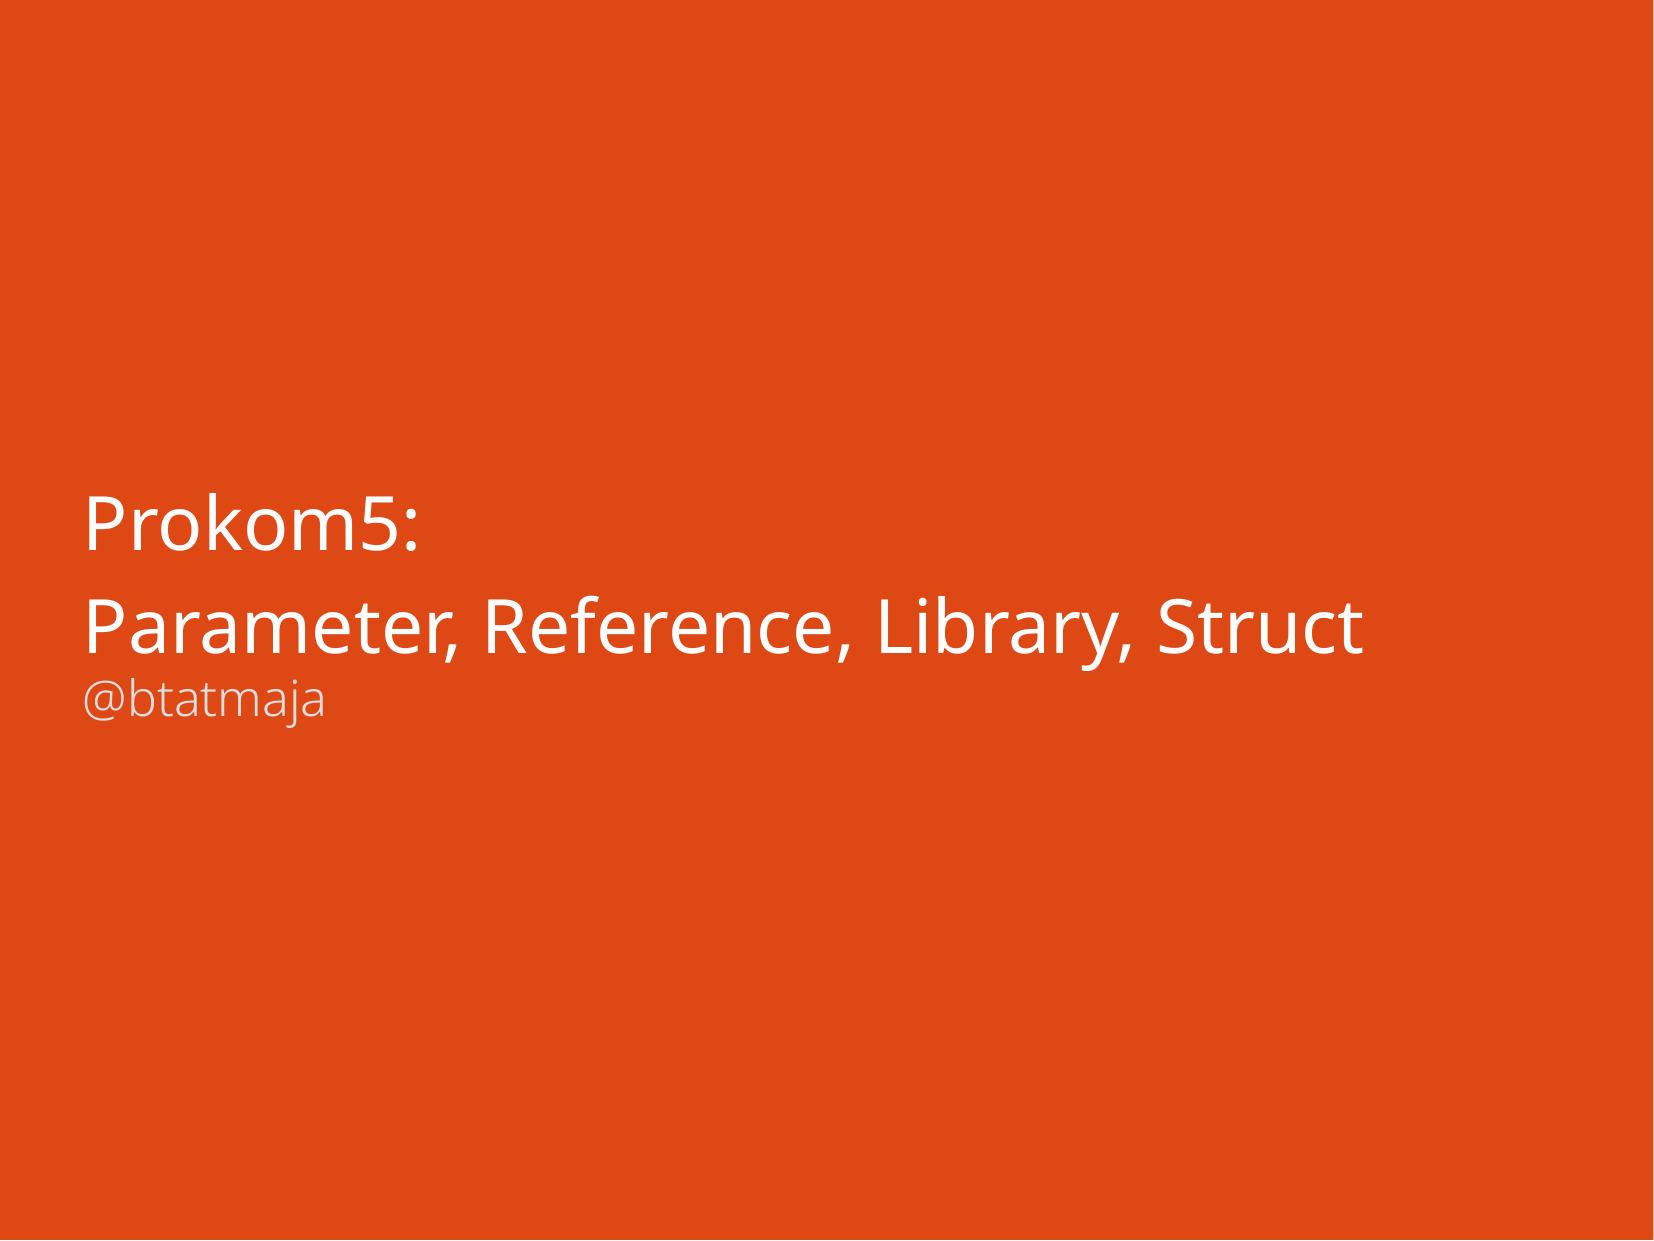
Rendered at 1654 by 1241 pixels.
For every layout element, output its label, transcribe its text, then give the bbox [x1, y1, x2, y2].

title Prokom5: Parameter, Reference, Library, Struct [82, 485, 1571, 655]
subtitle @btatmaja [82, 655, 1571, 739]
